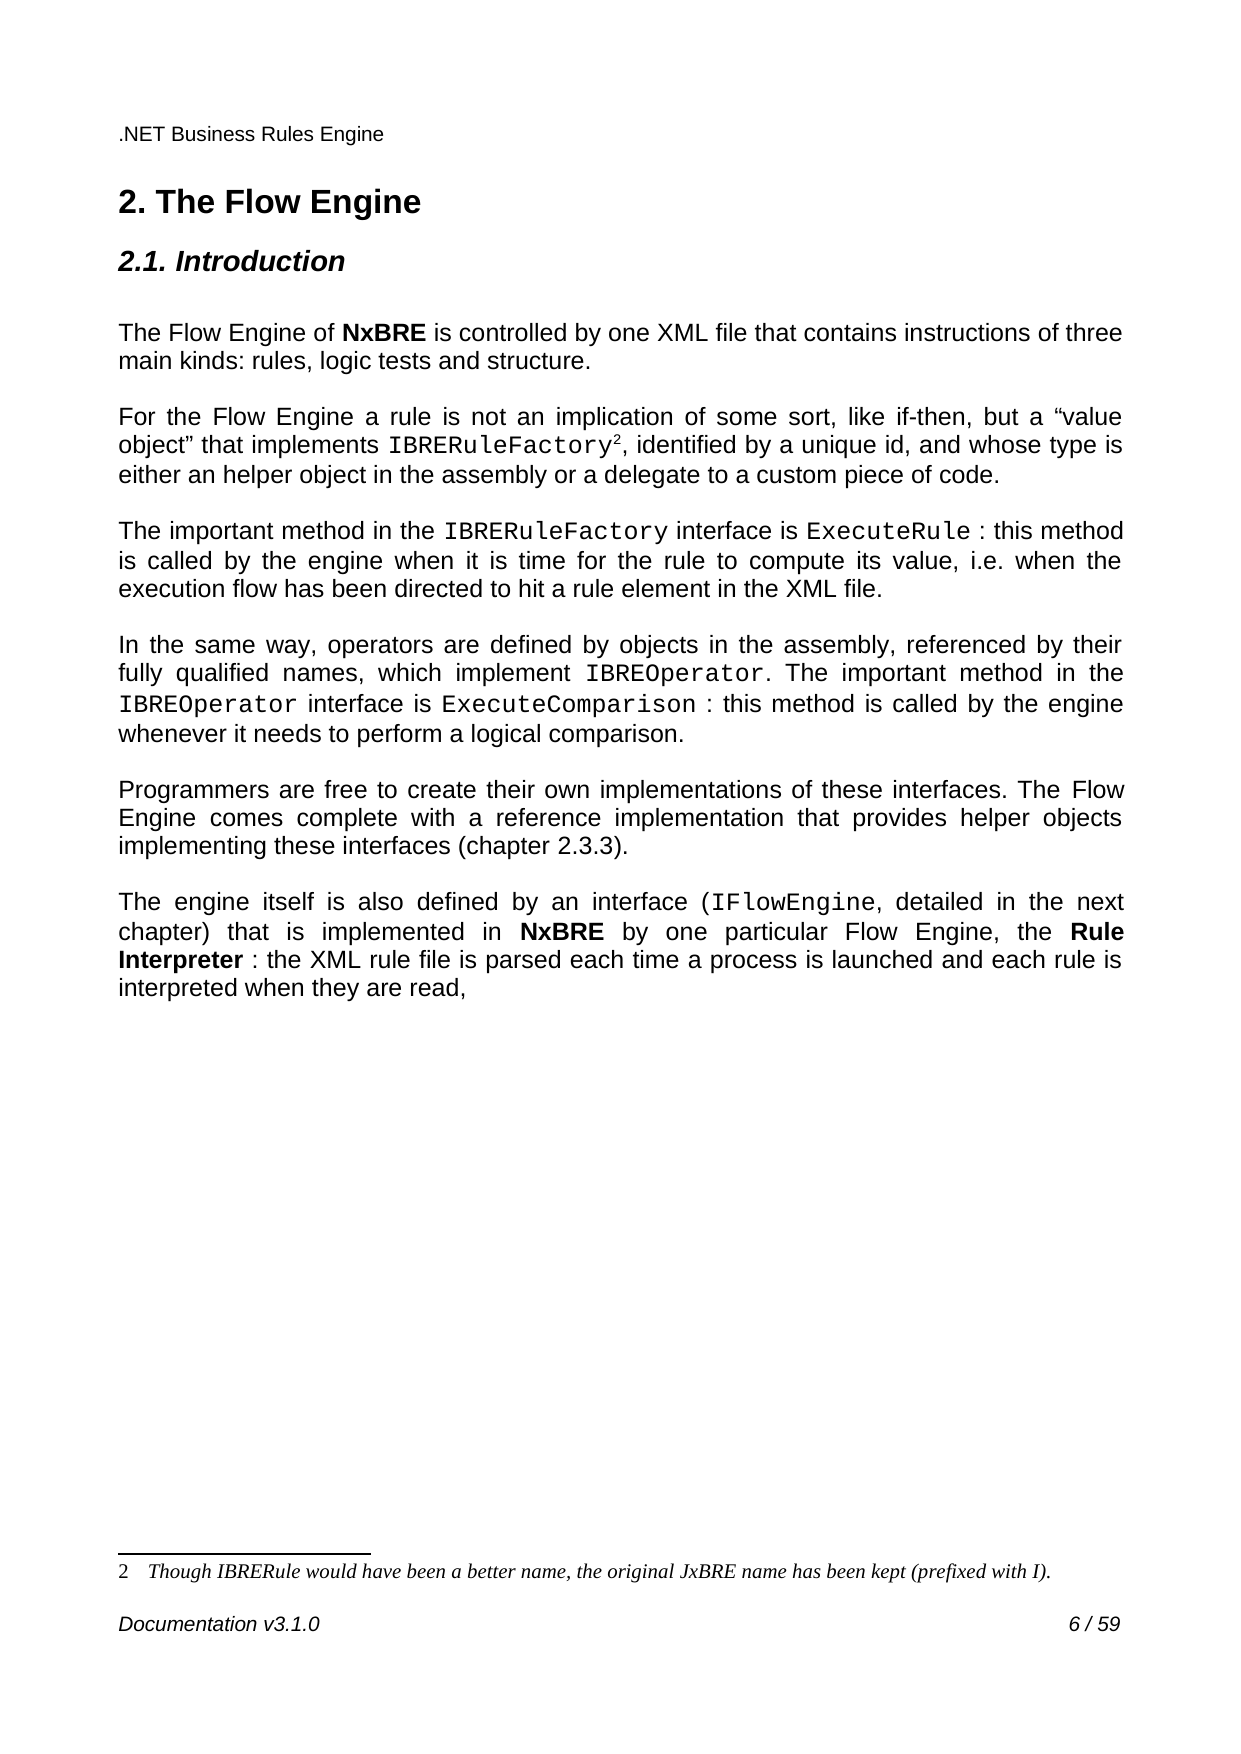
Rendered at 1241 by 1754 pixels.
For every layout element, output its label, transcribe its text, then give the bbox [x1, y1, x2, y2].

text The engine itself is also defined by an interface (IFlowEngine, detailed in the next chapter) that is implemented in NxBRE by one particular Flow Engine, the Rule Interpreter : the XML rule file is parsed each time a process is launched and each rule is interpreted when they are read, [118, 888, 1124, 1002]
text The important method in the IBRERuleFactory interface is ExecuteRule : this method is called by the engine when it is time for the rule to compute its value, i.e. when the execution flow has been directed to hit a rule element in the XML file. [118, 517, 1124, 603]
text Programmers are free to create their own implementations of these interfaces. The Flow Engine comes complete with a reference implementation that provides helper objects implementing these interfaces (chapter 2.3.3). [118, 776, 1124, 860]
text For the Flow Engine a rule is not an implication of some sort, like if-then, but a “value object” that implements IBRERuleFactory, identified by a unique id, and whose type is either an helper object in the assembly or a delegate to a custom piece of code. [118, 403, 1124, 489]
subtitle The Flow Engine [118, 183, 1124, 220]
text Though IBRERule would have been a better name, the original JxBRE name has been kept (prefixed with I). [118, 1560, 1124, 1583]
text The Flow Engine of NxBRE is controlled by one XML file that contains instructions of three main kinds: rules, logic tests and structure. [118, 318, 1124, 374]
subtitle Introduction [118, 245, 1124, 278]
text In the same way, operators are defined by objects in the assembly, referenced by their fully qualified names, which implement IBREOperator. The important method in the IBREOperator interface is ExecuteComparison : this method is called by the engine whenever it needs to perform a logical comparison. [118, 631, 1124, 748]
